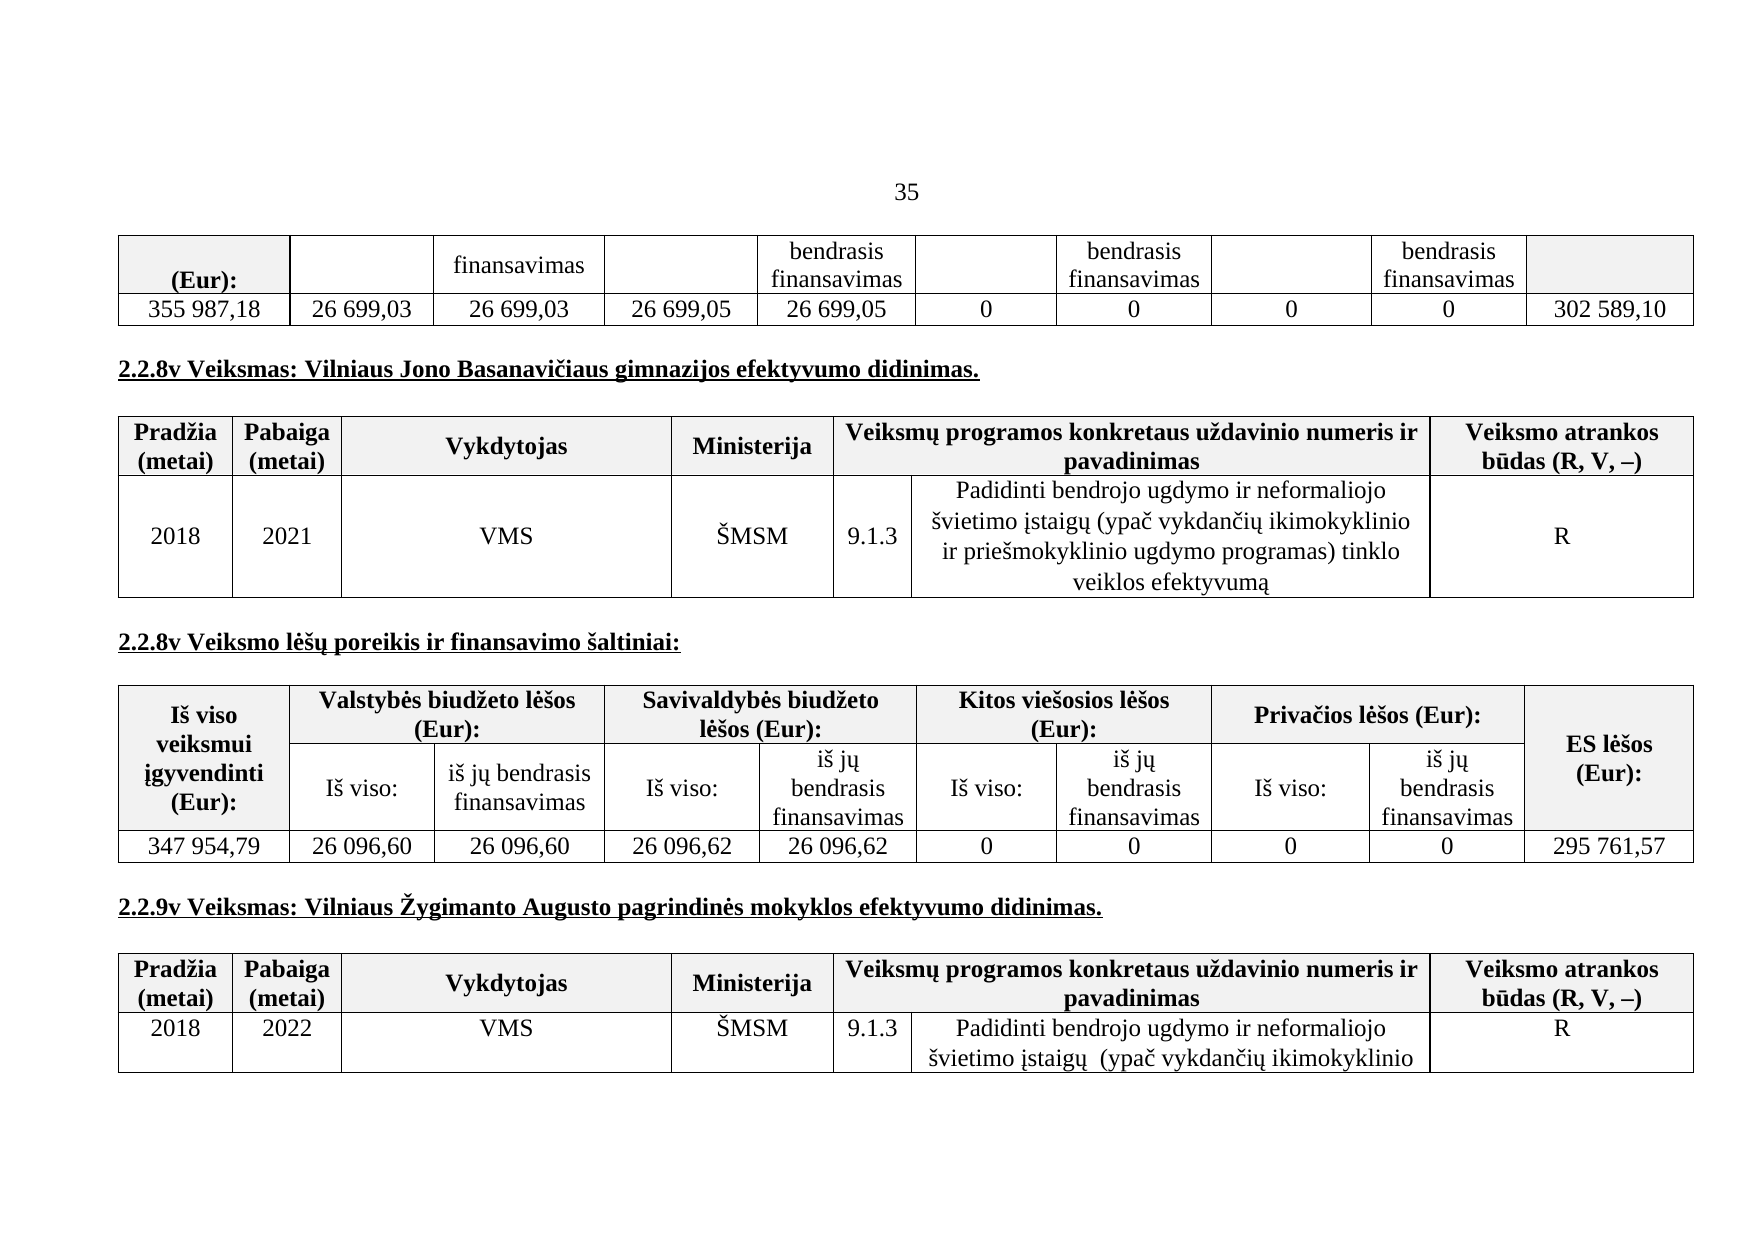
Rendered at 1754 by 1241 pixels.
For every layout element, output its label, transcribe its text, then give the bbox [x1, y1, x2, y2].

table_header Valstybės biudžeto lėšos (Eur): [290, 686, 604, 743]
table_cell VMS [342, 476, 671, 597]
text 2.2.8v Veiksmas: Vilniaus Jono Basanavičiaus gimnazijos efektyvumo didinimas. [118, 354, 1695, 383]
table_cell 0 [1372, 294, 1526, 325]
table_cell 0 [1212, 294, 1371, 325]
table_cell 26 699,03 [434, 294, 604, 325]
table_cell 0 [1057, 294, 1211, 325]
table_header Savivaldybės biudžeto lėšos (Eur): [605, 686, 916, 743]
table_header Privačios lėšos (Eur): [1212, 686, 1524, 743]
table_header Pradžia (metai) [119, 954, 232, 1012]
table_header Vykdytojas [342, 417, 671, 474]
table_cell 0 [1370, 831, 1524, 862]
table_cell Iš viso: [290, 744, 434, 830]
table_header (Eur): [119, 236, 289, 293]
table_cell VMS [342, 1013, 671, 1072]
table_header Veiksmo atrankos būdas (R, V, –) [1431, 417, 1693, 474]
text 2.2.9v Veiksmas: Vilniaus Žygimanto Augusto pagrindinės mokyklos efektyvumo didinimas. [118, 892, 1695, 920]
table_cell [605, 236, 757, 293]
table_cell Iš viso: [605, 744, 759, 830]
table_cell iš jų bendrasis finansavimas [1370, 744, 1524, 830]
table_cell 0 [1057, 831, 1211, 862]
table_cell 347 954,79 [119, 831, 289, 862]
table_cell 2021 [233, 476, 341, 597]
table_cell iš jų bendrasis finansavimas [435, 744, 604, 830]
table_cell 355 987,18 [119, 294, 289, 325]
table_cell 0 [917, 831, 1056, 862]
table_header Veiksmo atrankos būdas (R, V, –) [1431, 954, 1693, 1012]
table_cell 26 096,60 [290, 831, 434, 862]
table_header ES lėšos (Eur): [1525, 686, 1693, 830]
table_cell Iš viso: [1212, 744, 1369, 830]
table_cell 9.1.3 [834, 476, 911, 597]
table_cell ŠMSM [672, 1013, 833, 1072]
table_cell ŠMSM [672, 476, 833, 597]
table_cell R [1431, 476, 1693, 597]
table_header [1527, 236, 1693, 293]
table_cell [1212, 236, 1371, 293]
table_cell 2022 [233, 1013, 341, 1072]
table_cell bendrasis finansavimas [1057, 236, 1211, 293]
table_cell 302 589,10 [1527, 294, 1693, 325]
table_header Iš viso veiksmui įgyvendinti (Eur): [119, 686, 289, 830]
table_cell 26 096,62 [605, 831, 759, 862]
table_cell iš jų bendrasis finansavimas [1057, 744, 1211, 830]
table_cell 2018 [119, 476, 232, 597]
table_cell 9.1.3 [834, 1013, 911, 1072]
table_header Veiksmų programos konkretaus uždavinio numeris ir pavadinimas [834, 417, 1429, 474]
table_header Ministerija [672, 954, 833, 1012]
table_cell finansavimas [434, 236, 604, 293]
table_cell 295 761,57 [1525, 831, 1693, 862]
table_cell Padidinti bendrojo ugdymo ir neformaliojo švietimo įstaigų (ypač vykdančių ikimokyklinio ir priešmokyklinio ugdymo programas) tinklo veiklos efektyvumą [912, 476, 1429, 597]
table_header Ministerija [672, 417, 833, 474]
table_cell bendrasis finansavimas [758, 236, 915, 293]
table_header Pradžia (metai) [119, 417, 232, 474]
table_header Pabaiga (metai) [233, 417, 341, 474]
table_header Vykdytojas [342, 954, 671, 1012]
table_cell 26 096,60 [435, 831, 604, 862]
table_cell Padidinti bendrojo ugdymo ir neformaliojo švietimo įstaigų (ypač vykdančių ikimokyklinio [912, 1013, 1429, 1072]
table_cell [916, 236, 1056, 293]
table_header Veiksmų programos konkretaus uždavinio numeris ir pavadinimas [834, 954, 1429, 1012]
table_header Kitos viešosios lėšos (Eur): [917, 686, 1211, 743]
table_cell 26 096,62 [760, 831, 916, 862]
table_cell iš jų bendrasis finansavimas [760, 744, 916, 830]
table_header Pabaiga (metai) [233, 954, 341, 1012]
table_cell R [1431, 1013, 1693, 1072]
table_cell Iš viso: [917, 744, 1056, 830]
text 2.2.8v Veiksmo lėšų poreikis ir finansavimo šaltiniai: [118, 627, 1695, 656]
table_cell 0 [916, 294, 1056, 325]
table_cell [291, 236, 433, 293]
table_cell bendrasis finansavimas [1372, 236, 1526, 293]
table_cell 0 [1212, 831, 1369, 862]
table_cell 26 699,03 [291, 294, 433, 325]
table_cell 2018 [119, 1013, 232, 1072]
table_cell 26 699,05 [605, 294, 757, 325]
table_cell 26 699,05 [758, 294, 915, 325]
